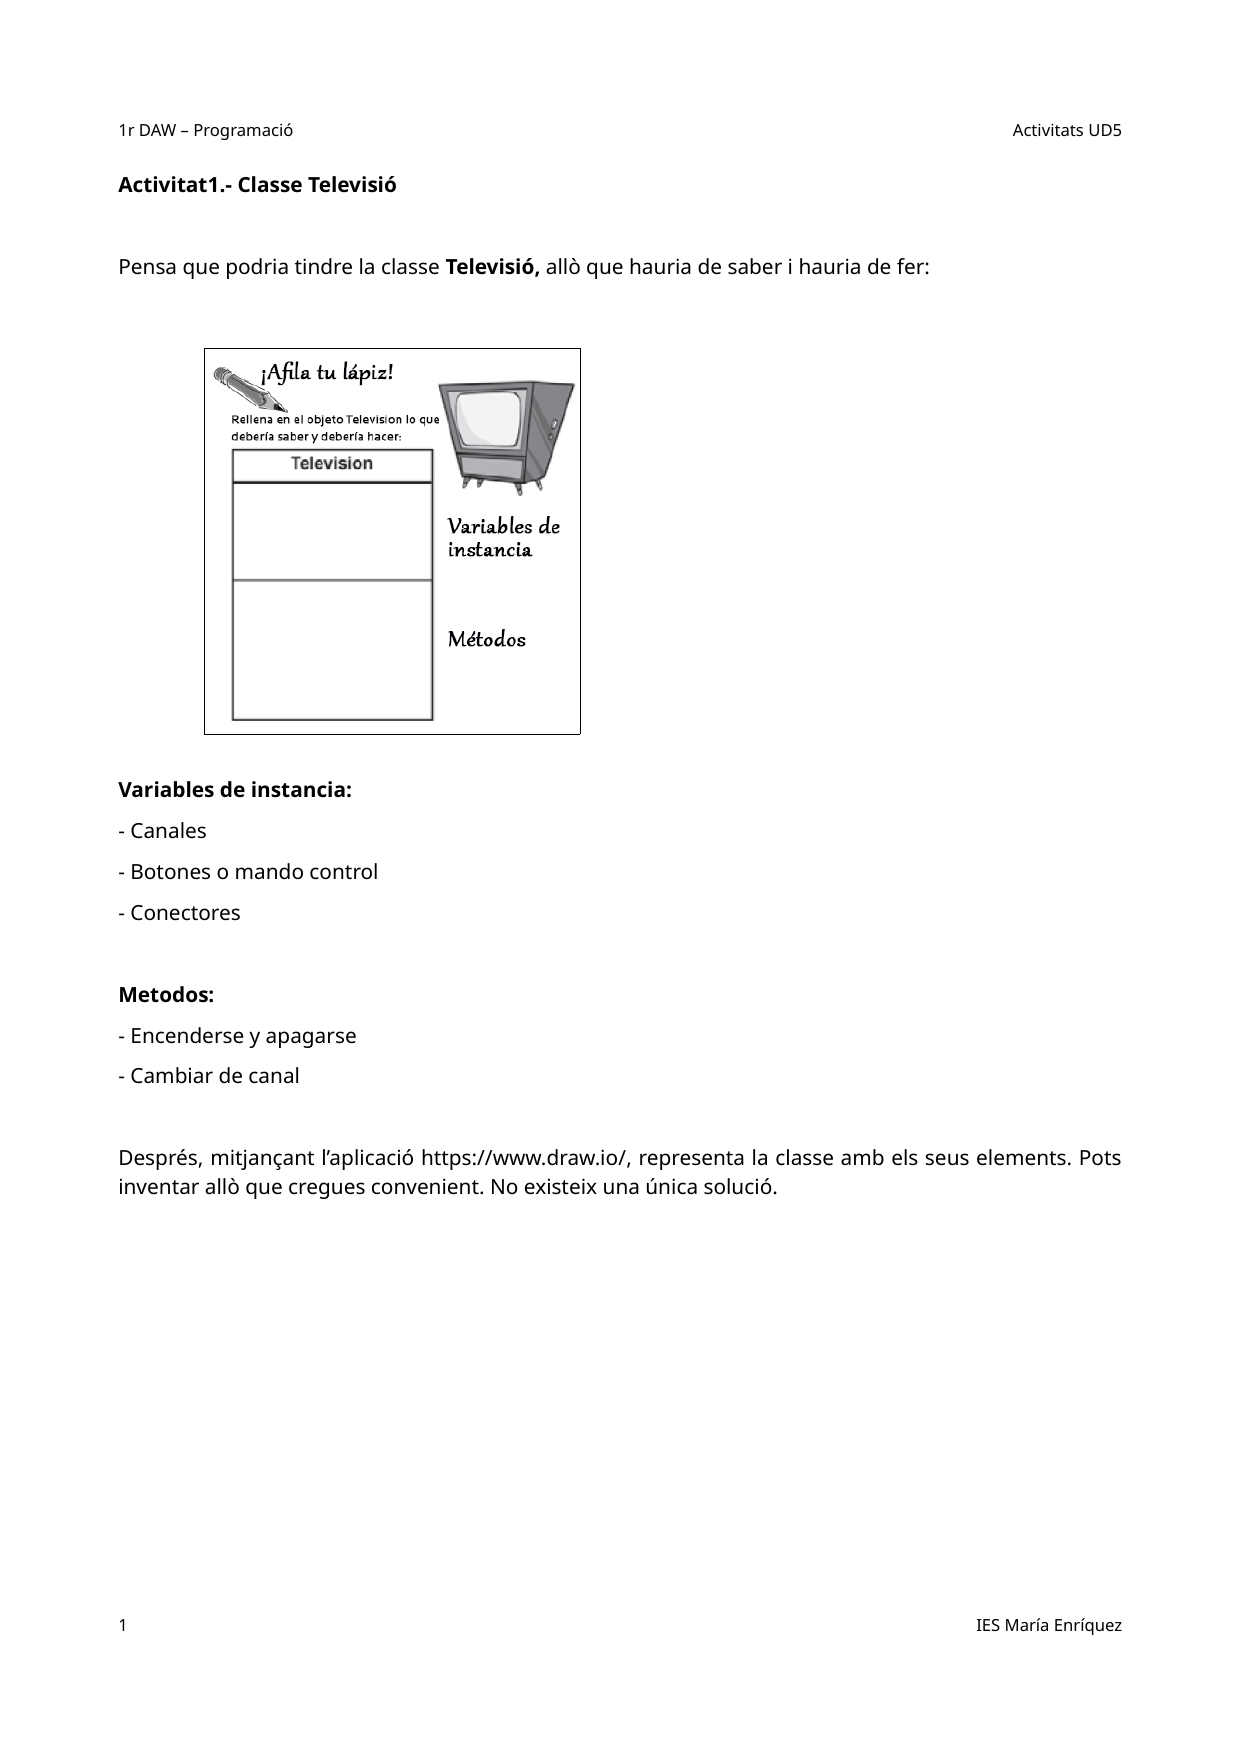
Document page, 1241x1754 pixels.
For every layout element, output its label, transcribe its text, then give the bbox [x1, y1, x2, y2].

text Després, mitjançant l’aplicació https://www.draw.io/, representa la classe amb els seus elements. Pots inventar allò que cregues convenient. No existeix una única solució. [118, 1143, 1122, 1200]
text - Canales [118, 816, 1122, 844]
text - Cambiar de canal [118, 1062, 1122, 1090]
text Pensa que podria tindre la classe Televisió, allò que hauria de saber i hauria de fer: [118, 252, 1122, 281]
text Activitat1.- Classe Televisió [118, 170, 1122, 199]
text - Encenderse y apagarse [118, 1021, 1122, 1049]
text - Botones o mando control [118, 857, 1122, 885]
text - Conectores [118, 898, 1122, 926]
text Variables de instancia: [118, 775, 1122, 803]
text Metodos: [118, 980, 1122, 1008]
picture [206, 350, 578, 732]
